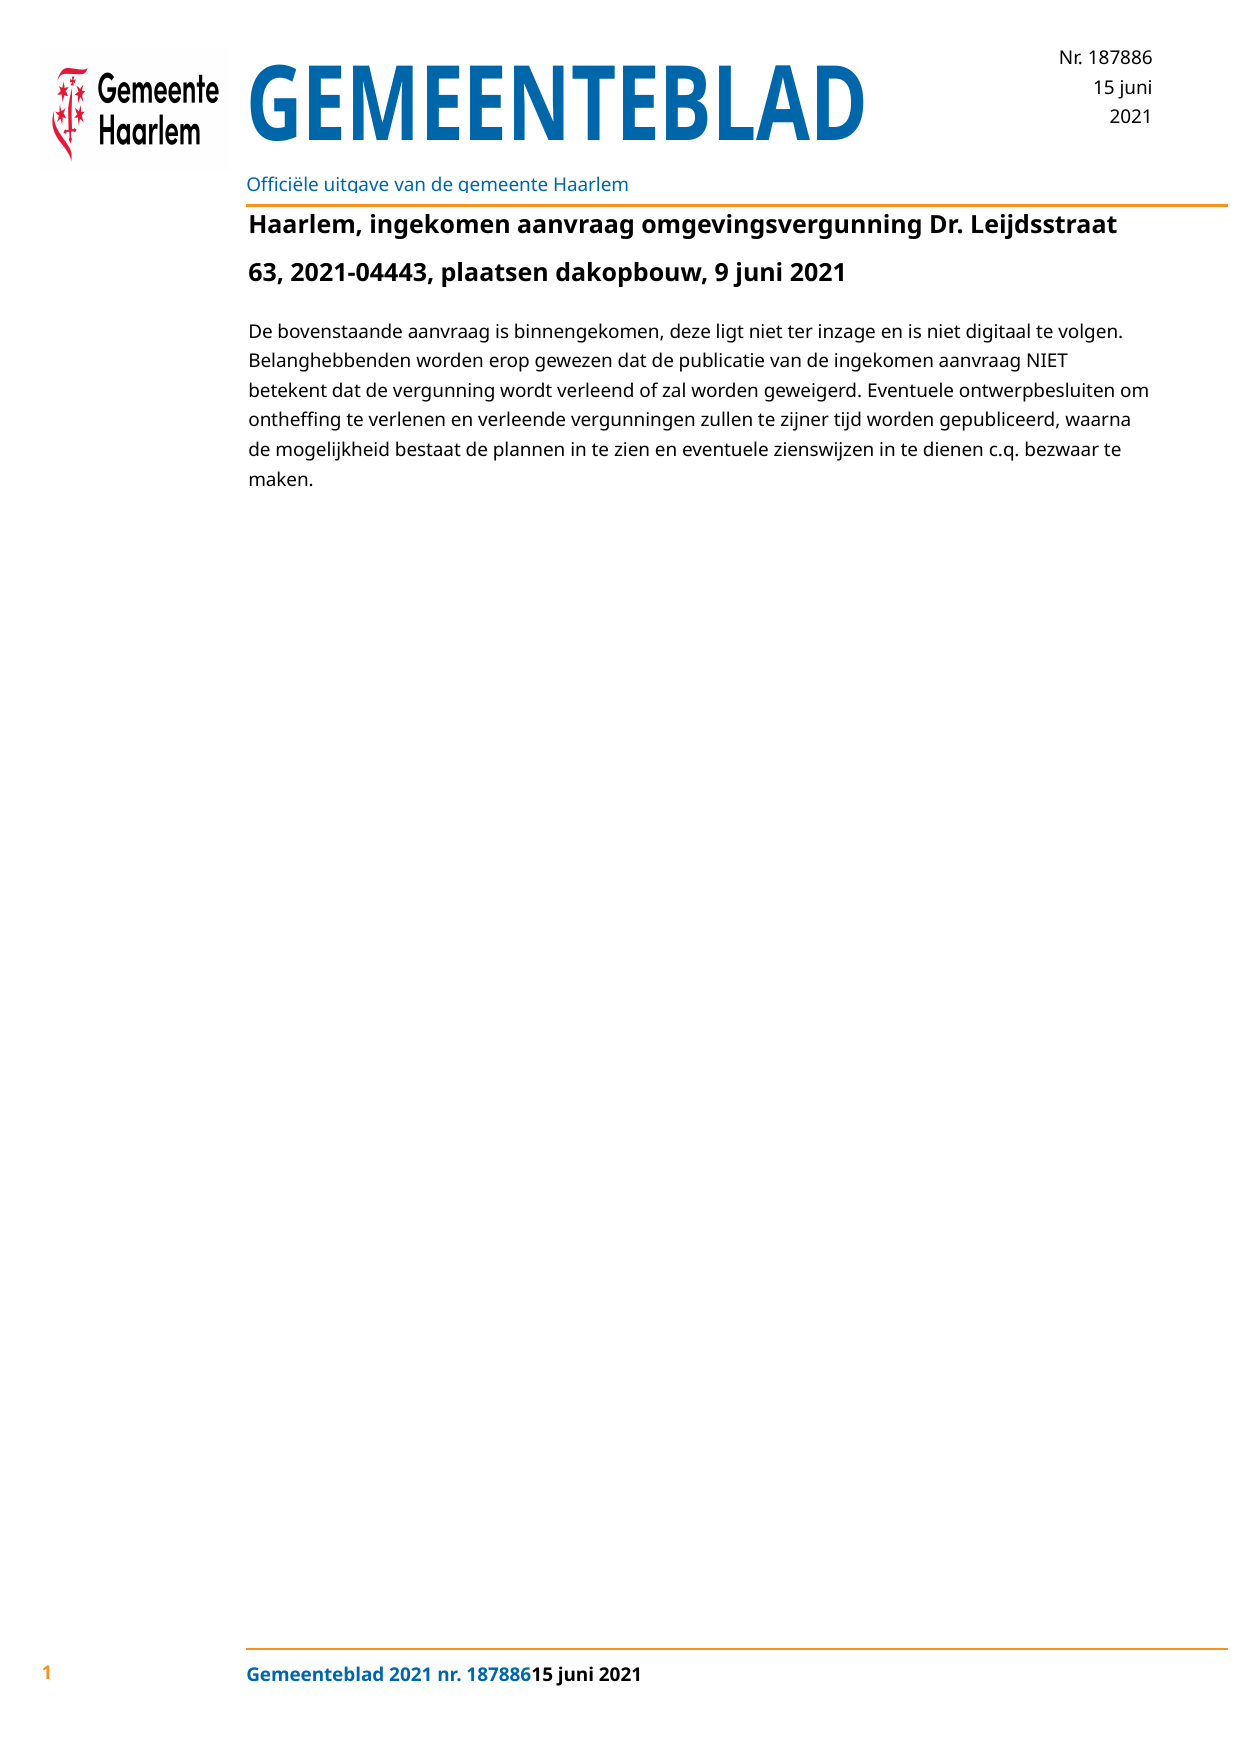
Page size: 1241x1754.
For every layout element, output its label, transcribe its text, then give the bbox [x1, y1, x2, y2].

text Haarlem, ingekomen aanvraag omgevingsvergunning Dr. Leijdsstraat 63, 2021-04443, plaatsen dakopbouw, 9 juni 2021 [248, 207, 1152, 288]
text De bovenstaande aanvraag is binnengekomen, deze ligt niet ter inzage en is niet digitaal te volgen. Belanghebbenden worden erop gewezen dat de publicatie van de ingekomen aanvraag NIET betekent dat de vergunning wordt verleend of zal worden geweigerd. Eventuele ontwerpbesluiten om ontheffing te verlenen en verleende vergunningen zullen te zijner tijd worden gepubliceerd, waarna de mogelijkheid bestaat de plannen in te zien en eventuele zienswijzen in te dienen c.q. bezwaar te maken. [248, 318, 1152, 492]
picture [41, 47, 231, 172]
